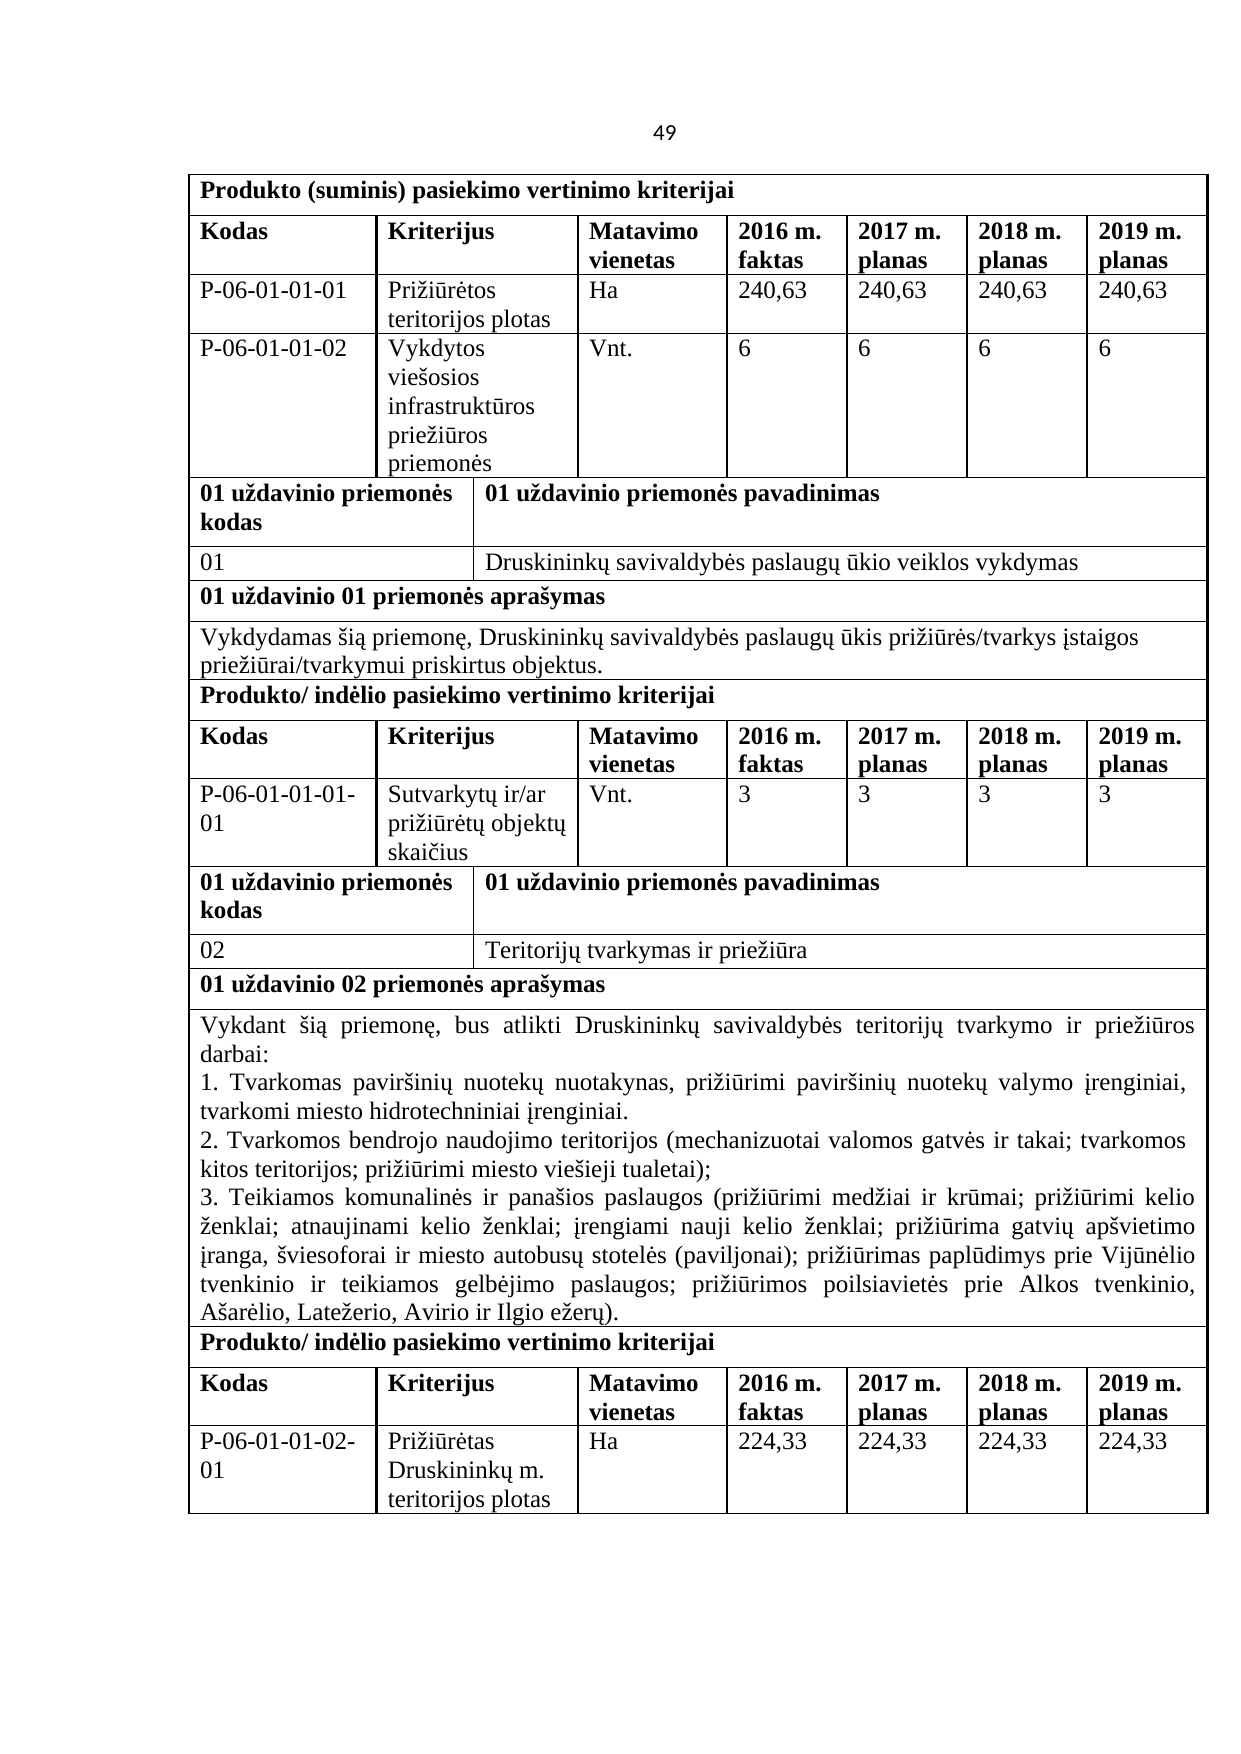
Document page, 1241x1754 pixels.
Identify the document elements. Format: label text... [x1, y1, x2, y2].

table_cell 224,33 [1088, 1426, 1206, 1513]
table_cell Kodas [190, 1368, 375, 1425]
table_cell 3 [848, 779, 966, 866]
table_cell 6 [728, 334, 846, 477]
table_cell Ha [579, 275, 726, 332]
table_cell Produkto/ indėlio pasiekimo vertinimo kriterijai [190, 1327, 1206, 1367]
table_cell Produkto/ indėlio pasiekimo vertinimo kriterijai [190, 680, 1206, 720]
table_cell 01 uždavinio priemonės pavadinimas [474, 478, 1206, 546]
table_cell Matavimo vienetas [579, 1368, 726, 1425]
table_cell 240,63 [968, 275, 1086, 332]
table_cell 01 [190, 547, 473, 580]
table_cell P-06-01-01-02-01 [190, 1426, 375, 1513]
table_cell Druskininkų savivaldybės paslaugų ūkio veiklos vykdymas [474, 547, 1206, 580]
table_cell 02 [190, 935, 473, 968]
table_cell 224,33 [968, 1426, 1086, 1513]
table_cell P-06-01-01-02 [190, 334, 375, 477]
table_cell Kodas [190, 721, 375, 778]
table_cell 240,63 [1088, 275, 1206, 332]
table_cell 2016 m. faktas [728, 216, 846, 274]
table_cell 3 [968, 779, 1086, 866]
table_cell 2017 m. planas [848, 721, 966, 778]
table_cell 2019 m. planas [1088, 216, 1206, 274]
table_cell Prižiūrėtos teritorijos plotas [378, 275, 577, 332]
table_cell 2017 m. planas [848, 216, 966, 274]
table_cell Ha [579, 1426, 726, 1513]
table_cell Kriterijus [378, 721, 577, 778]
table_cell 2016 m. faktas [728, 1368, 846, 1425]
table_cell 01 uždavinio priemonės kodas [190, 867, 473, 934]
table_cell Vnt. [579, 334, 726, 477]
table_cell 01 uždavinio priemonės pavadinimas [474, 867, 1206, 934]
table_cell Matavimo vienetas [579, 216, 726, 274]
table_cell 6 [848, 334, 966, 477]
table_cell Teritorijų tvarkymas ir priežiūra [474, 935, 1206, 968]
table_cell 2019 m. planas [1088, 721, 1206, 778]
table_cell 224,33 [728, 1426, 846, 1513]
table_cell 01 uždavinio 01 priemonės aprašymas [190, 581, 1206, 621]
table_cell 01 uždavinio 02 priemonės aprašymas [190, 969, 1206, 1009]
table_cell Vykdytos viešosios infrastruktūros priežiūros priemonės [378, 334, 577, 477]
table_cell Kriterijus [378, 216, 577, 274]
table_cell 3 [1088, 779, 1206, 866]
table_cell 6 [968, 334, 1086, 477]
table_cell 240,63 [728, 275, 846, 332]
table_cell 2018 m. planas [968, 721, 1086, 778]
table_cell P-06-01-01-01-01 [190, 779, 375, 866]
table_cell 2017 m. planas [848, 1368, 966, 1425]
table_cell Vykdant šią priemonę, bus atlikti Druskininkų savivaldybės teritorijų tvarkymo ir priežiūros darbai: 1. Tvarkomas paviršinių nuotekų nuotakynas, prižiūrimi paviršinių nuotekų valymo įrenginiai, tvarkomi miesto hidrotechniniai įrenginiai. 2. Tvarkomos bendrojo naudojimo teritorijos (mechanizuotai valomos gatvės ir takai; tvarkomos kitos teritorijos; prižiūrimi miesto viešieji tualetai); 3. Teikiamos komunalinės ir panašios paslaugos (prižiūrimi medžiai ir krūmai; prižiūrimi kelio ženklai; atnaujinami kelio ženklai; įrengiami nauji kelio ženklai; prižiūrima gatvių apšvietimo įranga, šviesoforai ir miesto autobusų stotelės (paviljonai); prižiūrimas paplūdimys prie Vijūnėlio tvenkinio ir teikiamos gelbėjimo paslaugos; prižiūrimos poilsiavietės prie Alkos tvenkinio, Ašarėlio, Latežerio, Avirio ir Ilgio ežerų). [190, 1010, 1206, 1326]
table_cell 240,63 [848, 275, 966, 332]
table_cell 3 [728, 779, 846, 866]
table_cell Vnt. [579, 779, 726, 866]
table_cell Matavimo vienetas [579, 721, 726, 778]
table_cell Produkto (suminis) pasiekimo vertinimo kriterijai [190, 175, 1206, 215]
table_cell Kriterijus [378, 1368, 577, 1425]
table_cell 2018 m. planas [968, 1368, 1086, 1425]
table_cell 01 uždavinio priemonės kodas [190, 478, 473, 546]
table_cell 2018 m. planas [968, 216, 1086, 274]
table_cell Kodas [190, 216, 375, 274]
table_cell P-06-01-01-01 [190, 275, 375, 332]
table_cell 6 [1088, 334, 1206, 477]
table_cell Prižiūrėtas Druskininkų m. teritorijos plotas [378, 1426, 577, 1513]
table_cell Sutvarkytų ir/ar prižiūrėtų objektų skaičius [378, 779, 577, 866]
table_cell Vykdydamas šią priemonę, Druskininkų savivaldybės paslaugų ūkis prižiūrės/tvarkys įstaigos priežiūrai/tvarkymui priskirtus objektus. [190, 622, 1206, 679]
table_cell 224,33 [848, 1426, 966, 1513]
table_cell 2016 m. faktas [728, 721, 846, 778]
table_cell 2019 m. planas [1088, 1368, 1206, 1425]
